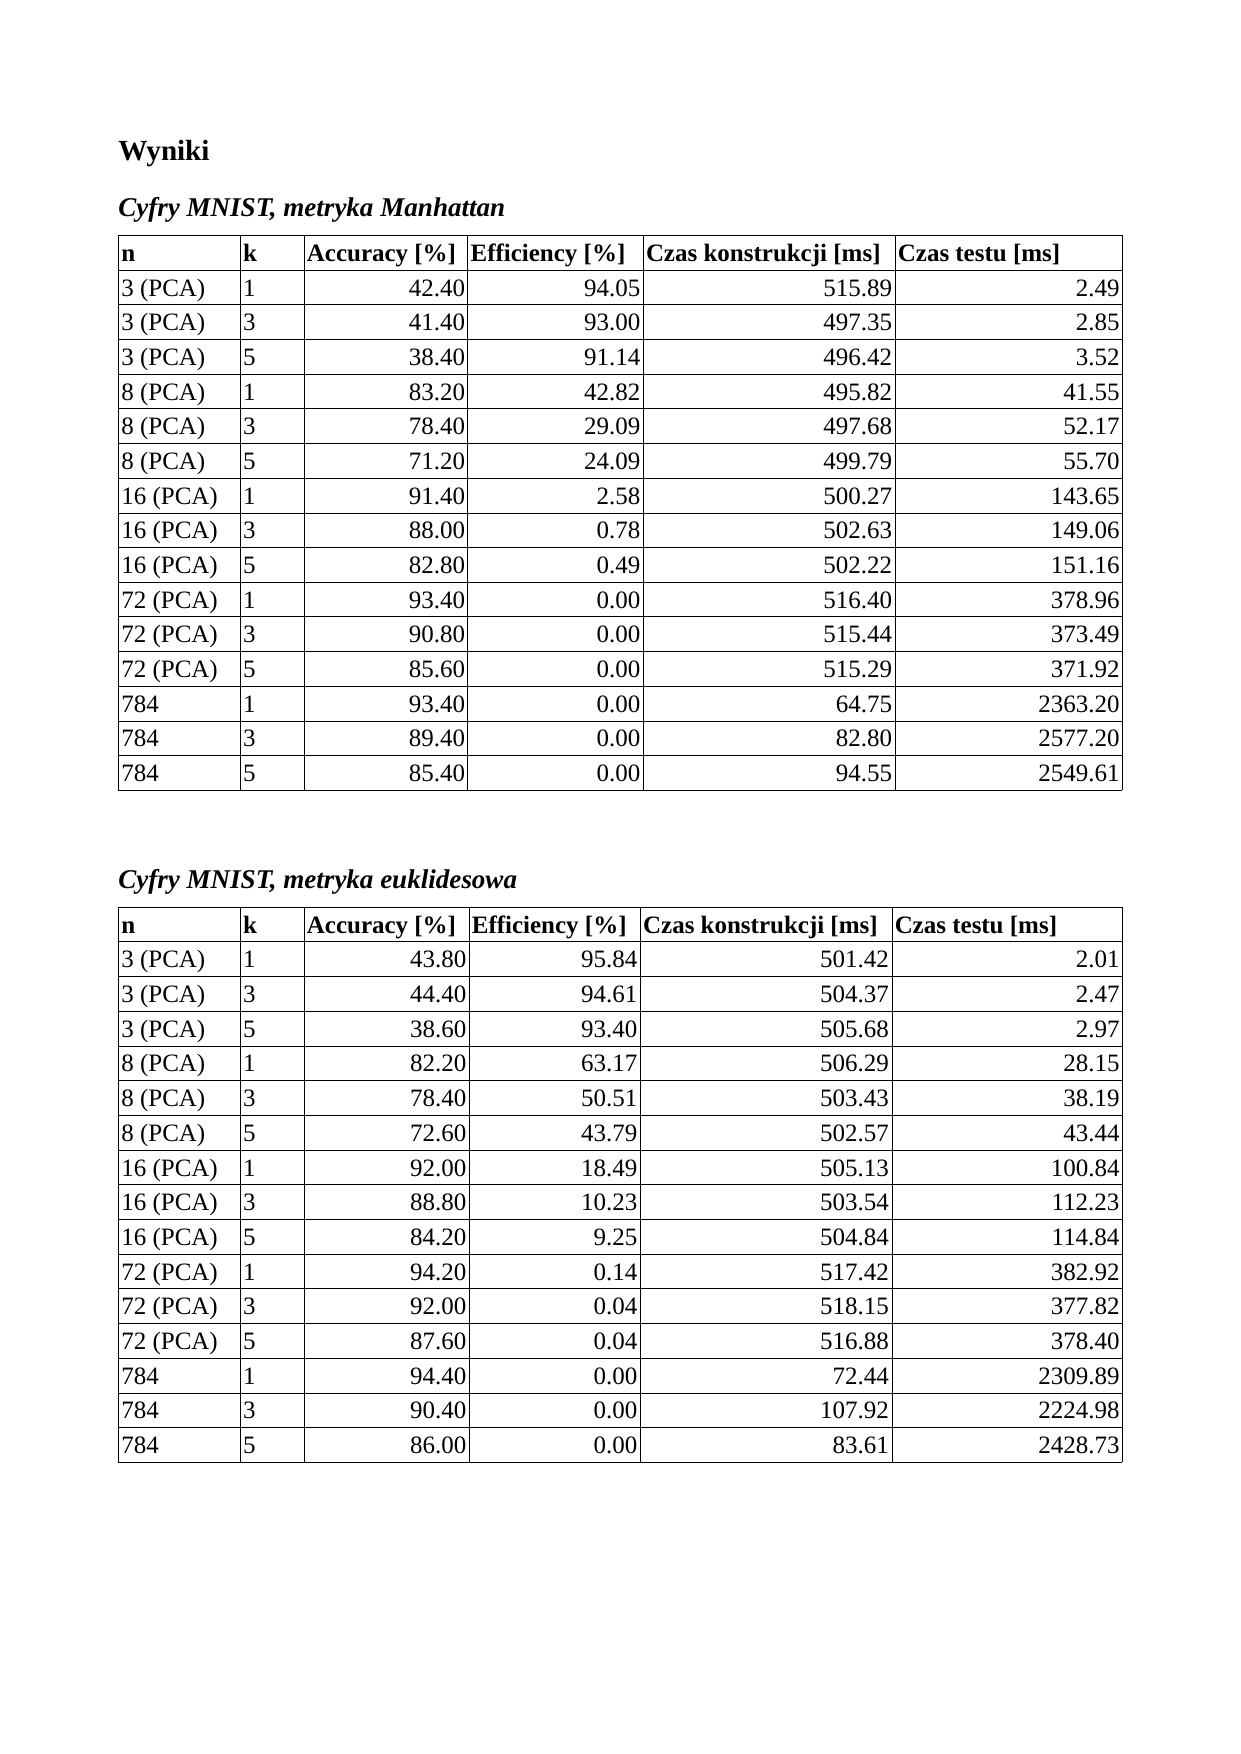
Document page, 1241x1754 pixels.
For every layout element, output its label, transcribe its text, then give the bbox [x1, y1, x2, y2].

table_cell 496.42 [644, 340, 895, 374]
table_cell 38.19 [893, 1081, 1122, 1115]
table_cell 72 (PCA) [119, 1289, 240, 1323]
table_cell 16 (PCA) [119, 479, 240, 512]
table_cell 3.52 [896, 340, 1122, 374]
table_cell 2.58 [468, 479, 643, 512]
table_cell 2309.89 [893, 1359, 1122, 1392]
table_cell 378.40 [893, 1324, 1122, 1358]
table_cell 93.00 [468, 305, 643, 339]
table_cell 100.84 [893, 1151, 1122, 1184]
table_cell 16 (PCA) [119, 1151, 240, 1184]
table_cell 0.00 [468, 583, 643, 616]
table_header Czas konstrukcji [ms] [644, 236, 895, 269]
table_cell 1 [241, 1359, 304, 1392]
table_cell 94.61 [470, 977, 640, 1011]
table_cell 94.20 [305, 1255, 469, 1288]
table_cell 516.88 [641, 1324, 892, 1358]
table_cell 5 [241, 1324, 304, 1358]
table_cell 2549.61 [896, 756, 1122, 790]
table_cell 515.89 [644, 271, 895, 304]
table_cell 3 [241, 1185, 304, 1219]
table_cell 18.49 [470, 1151, 640, 1184]
table_cell 3 [241, 305, 304, 339]
table_cell 3 (PCA) [119, 942, 240, 976]
table_cell 84.20 [305, 1220, 469, 1254]
table_cell 506.29 [641, 1047, 892, 1080]
table_header Czas testu [ms] [896, 236, 1122, 269]
table_cell 504.37 [641, 977, 892, 1011]
table_cell 41.40 [305, 305, 467, 339]
table_cell 9.25 [470, 1220, 640, 1254]
table_cell 5 [241, 1220, 304, 1254]
table_cell 93.40 [470, 1012, 640, 1046]
table_cell 1 [241, 479, 304, 512]
table_cell 518.15 [641, 1289, 892, 1323]
table_cell 90.40 [305, 1394, 469, 1427]
table_cell 517.42 [641, 1255, 892, 1288]
table_cell 1 [241, 1255, 304, 1288]
table_cell 0.00 [468, 722, 643, 755]
table_cell 0.49 [468, 548, 643, 582]
table_cell 107.92 [641, 1394, 892, 1427]
table_cell 8 (PCA) [119, 1081, 240, 1115]
table_cell 497.35 [644, 305, 895, 339]
table_cell 382.92 [893, 1255, 1122, 1288]
table_cell 94.05 [468, 271, 643, 304]
table_cell 93.40 [305, 687, 467, 721]
table_cell 10.23 [470, 1185, 640, 1219]
table_header Efficiency [%] [470, 908, 640, 941]
table_cell 2.85 [896, 305, 1122, 339]
table_cell 502.22 [644, 548, 895, 582]
table_cell 72 (PCA) [119, 617, 240, 651]
table_cell 143.65 [896, 479, 1122, 512]
table_cell 5 [241, 1428, 304, 1462]
table_cell 784 [119, 1428, 240, 1462]
table_cell 83.61 [641, 1428, 892, 1462]
table_header Czas konstrukcji [ms] [641, 908, 892, 941]
table_cell 72 (PCA) [119, 583, 240, 616]
table_cell 784 [119, 1359, 240, 1392]
table_cell 3 (PCA) [119, 340, 240, 374]
table_cell 8 (PCA) [119, 409, 240, 443]
table_cell 0.04 [470, 1289, 640, 1323]
table_cell 3 [241, 1394, 304, 1427]
table_cell 0.04 [470, 1324, 640, 1358]
table_header k [241, 236, 304, 269]
table_cell 516.40 [644, 583, 895, 616]
subtitle Wyniki [118, 133, 1122, 166]
table_cell 503.54 [641, 1185, 892, 1219]
table_cell 784 [119, 722, 240, 755]
table_cell 2.97 [893, 1012, 1122, 1046]
table_cell 95.84 [470, 942, 640, 976]
table_cell 2428.73 [893, 1428, 1122, 1462]
table_cell 43.79 [470, 1116, 640, 1149]
table_cell 0.00 [470, 1394, 640, 1427]
table_cell 87.60 [305, 1324, 469, 1358]
table_cell 371.92 [896, 652, 1122, 686]
table_cell 0.00 [468, 756, 643, 790]
table_cell 495.82 [644, 375, 895, 408]
table_header Efficiency [%] [468, 236, 643, 269]
table_cell 78.40 [305, 1081, 469, 1115]
table_cell 50.51 [470, 1081, 640, 1115]
table_cell 82.80 [644, 722, 895, 755]
table_cell 63.17 [470, 1047, 640, 1080]
table_cell 89.40 [305, 722, 467, 755]
table_cell 3 [241, 514, 304, 547]
table_cell 5 [241, 444, 304, 478]
table_cell 94.40 [305, 1359, 469, 1392]
table_cell 3 [241, 1289, 304, 1323]
table_cell 497.68 [644, 409, 895, 443]
table_cell 8 (PCA) [119, 444, 240, 478]
table_cell 1 [241, 1047, 304, 1080]
table_cell 88.00 [305, 514, 467, 547]
table_cell 3 [241, 722, 304, 755]
table_cell 515.44 [644, 617, 895, 651]
table_cell 499.79 [644, 444, 895, 478]
table_cell 3 [241, 977, 304, 1011]
table_cell 43.44 [893, 1116, 1122, 1149]
table_cell 91.40 [305, 479, 467, 512]
table_cell 85.60 [305, 652, 467, 686]
table_cell 503.43 [641, 1081, 892, 1115]
table_cell 42.82 [468, 375, 643, 408]
table_cell 5 [241, 756, 304, 790]
table_cell 505.13 [641, 1151, 892, 1184]
table_cell 377.82 [893, 1289, 1122, 1323]
table_cell 16 (PCA) [119, 1220, 240, 1254]
table_cell 71.20 [305, 444, 467, 478]
table_cell 88.80 [305, 1185, 469, 1219]
table_cell 1 [241, 375, 304, 408]
table_cell 90.80 [305, 617, 467, 651]
table_cell 8 (PCA) [119, 1116, 240, 1149]
table_header k [241, 908, 304, 941]
table_cell 72 (PCA) [119, 1324, 240, 1358]
table_cell 2224.98 [893, 1394, 1122, 1427]
table_cell 16 (PCA) [119, 1185, 240, 1219]
table_cell 500.27 [644, 479, 895, 512]
table_cell 0.78 [468, 514, 643, 547]
table_cell 1 [241, 271, 304, 304]
table_cell 29.09 [468, 409, 643, 443]
table_cell 1 [241, 1151, 304, 1184]
table_cell 72.44 [641, 1359, 892, 1392]
table_cell 1 [241, 583, 304, 616]
table_cell 784 [119, 687, 240, 721]
table_cell 112.23 [893, 1185, 1122, 1219]
table_header n [119, 236, 240, 269]
table_cell 3 (PCA) [119, 271, 240, 304]
table_cell 93.40 [305, 583, 467, 616]
table_cell 515.29 [644, 652, 895, 686]
table_cell 16 (PCA) [119, 514, 240, 547]
table_cell 72 (PCA) [119, 1255, 240, 1288]
table_cell 5 [241, 1012, 304, 1046]
table_header n [119, 908, 240, 941]
table_cell 94.55 [644, 756, 895, 790]
table_cell 502.57 [641, 1116, 892, 1149]
table_cell 1 [241, 687, 304, 721]
table_cell 82.80 [305, 548, 467, 582]
table_cell 0.00 [468, 617, 643, 651]
table_cell 85.40 [305, 756, 467, 790]
table_cell 38.40 [305, 340, 467, 374]
table_cell 5 [241, 340, 304, 374]
table_cell 149.06 [896, 514, 1122, 547]
table_cell 3 [241, 1081, 304, 1115]
table_cell 24.09 [468, 444, 643, 478]
table_cell 114.84 [893, 1220, 1122, 1254]
table_cell 91.14 [468, 340, 643, 374]
table_cell 92.00 [305, 1289, 469, 1323]
table_cell 41.55 [896, 375, 1122, 408]
table_cell 92.00 [305, 1151, 469, 1184]
table_cell 2577.20 [896, 722, 1122, 755]
table_cell 5 [241, 1116, 304, 1149]
table_cell 3 (PCA) [119, 305, 240, 339]
table_cell 0.00 [470, 1428, 640, 1462]
table_cell 72 (PCA) [119, 652, 240, 686]
table_cell 8 (PCA) [119, 375, 240, 408]
table_cell 5 [241, 652, 304, 686]
table_cell 784 [119, 1394, 240, 1427]
table_cell 2.49 [896, 271, 1122, 304]
table_cell 16 (PCA) [119, 548, 240, 582]
table_cell 55.70 [896, 444, 1122, 478]
table_cell 3 [241, 617, 304, 651]
table_cell 52.17 [896, 409, 1122, 443]
table_cell 28.15 [893, 1047, 1122, 1080]
table_cell 2363.20 [896, 687, 1122, 721]
table_cell 505.68 [641, 1012, 892, 1046]
table_cell 3 (PCA) [119, 977, 240, 1011]
subtitle Cyfry MNIST, metryka Manhattan [118, 191, 1122, 222]
table_cell 38.60 [305, 1012, 469, 1046]
table_cell 501.42 [641, 942, 892, 976]
table_cell 5 [241, 548, 304, 582]
table_cell 2.47 [893, 977, 1122, 1011]
subtitle Cyfry MNIST, metryka euklidesowa [118, 863, 1122, 894]
table_cell 43.80 [305, 942, 469, 976]
table_header Accuracy [%] [305, 236, 467, 269]
table_cell 502.63 [644, 514, 895, 547]
table_cell 42.40 [305, 271, 467, 304]
table_cell 83.20 [305, 375, 467, 408]
table_cell 3 [241, 409, 304, 443]
table_cell 0.14 [470, 1255, 640, 1288]
table_cell 378.96 [896, 583, 1122, 616]
table_cell 2.01 [893, 942, 1122, 976]
table_cell 86.00 [305, 1428, 469, 1462]
table_cell 82.20 [305, 1047, 469, 1080]
table_cell 44.40 [305, 977, 469, 1011]
table_cell 78.40 [305, 409, 467, 443]
table_cell 8 (PCA) [119, 1047, 240, 1080]
table_cell 0.00 [468, 687, 643, 721]
table_cell 0.00 [470, 1359, 640, 1392]
table_cell 151.16 [896, 548, 1122, 582]
table_cell 3 (PCA) [119, 1012, 240, 1046]
table_cell 373.49 [896, 617, 1122, 651]
table_cell 72.60 [305, 1116, 469, 1149]
table_cell 1 [241, 942, 304, 976]
table_cell 504.84 [641, 1220, 892, 1254]
table_cell 0.00 [468, 652, 643, 686]
table_header Czas testu [ms] [893, 908, 1122, 941]
table_cell 784 [119, 756, 240, 790]
table_header Accuracy [%] [305, 908, 469, 941]
table_cell 64.75 [644, 687, 895, 721]
